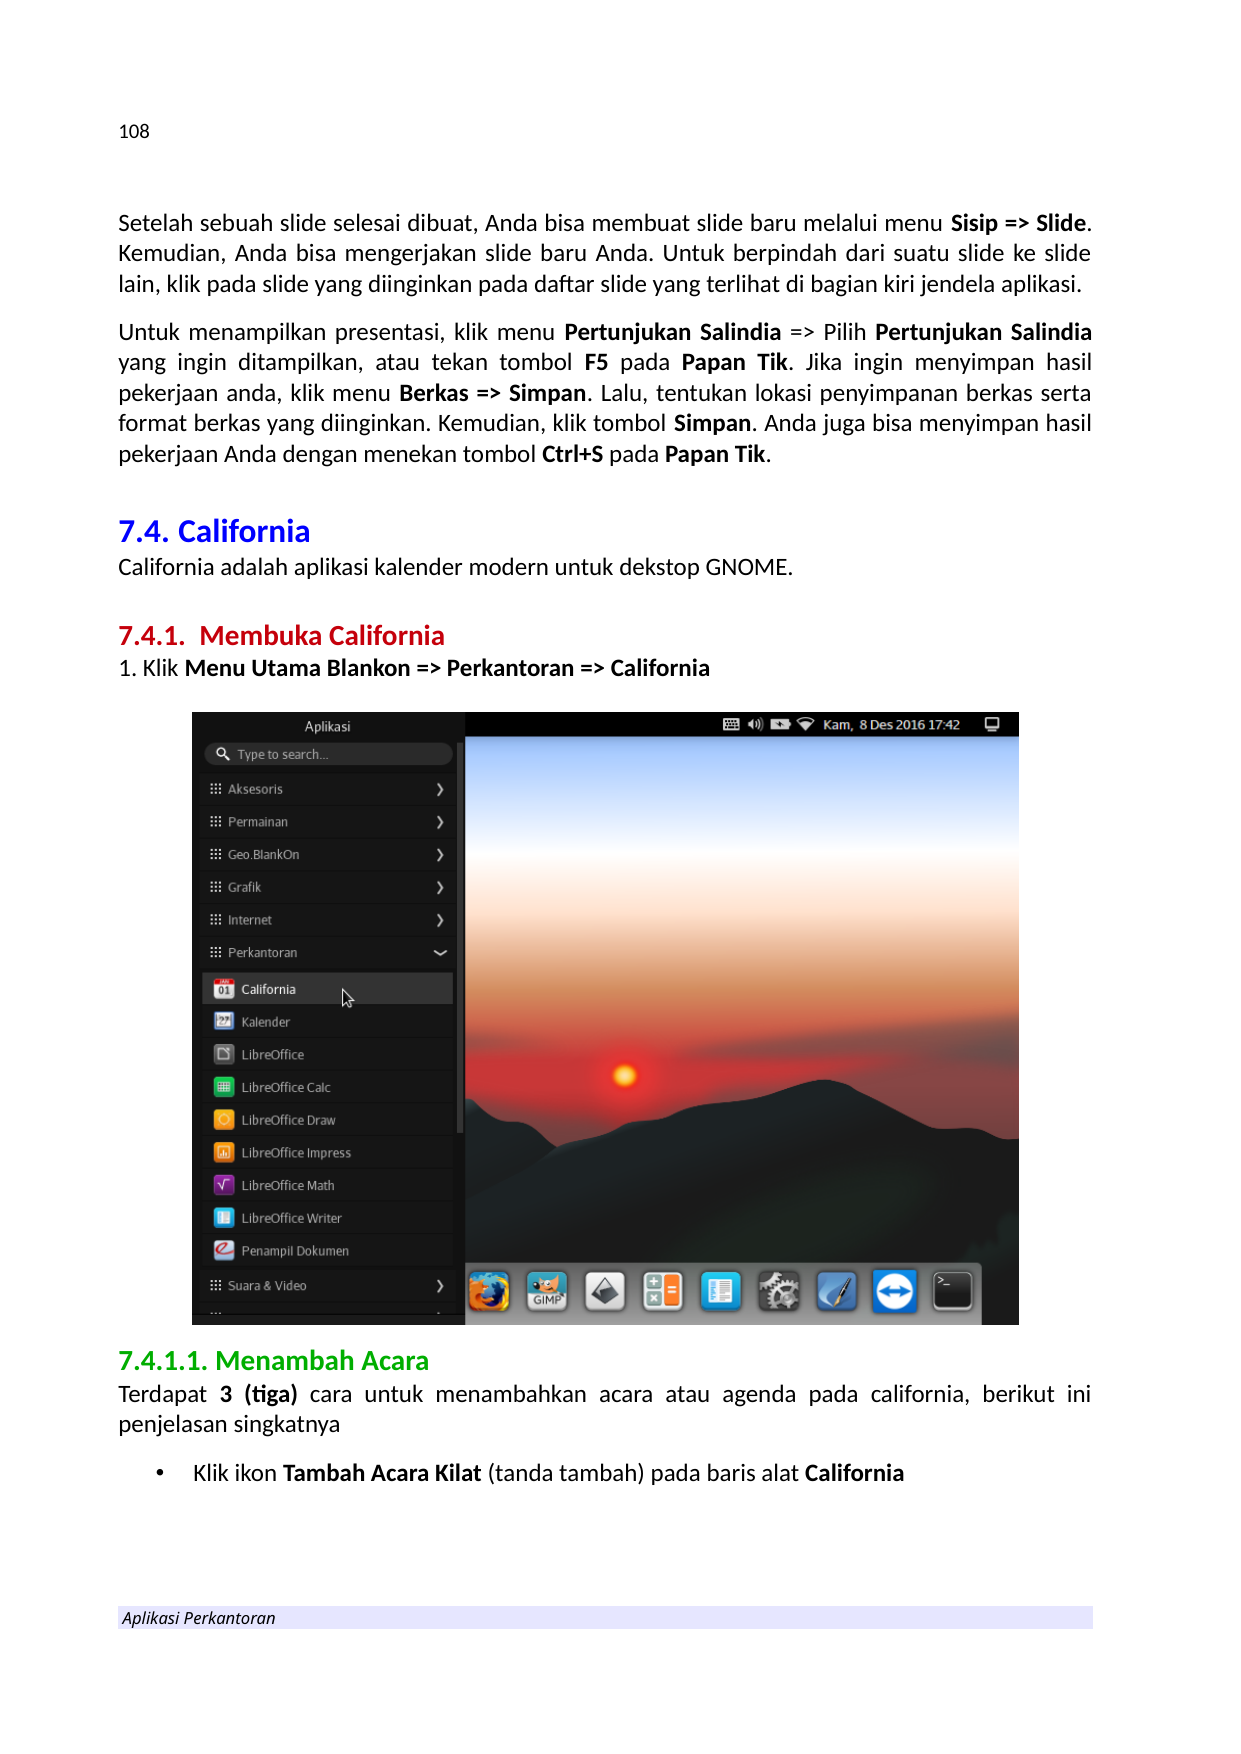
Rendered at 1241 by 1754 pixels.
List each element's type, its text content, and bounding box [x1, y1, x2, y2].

text Terdapat 3 (tiga) cara untuk menambahkan acara atau agenda pada california, berikut ini penjelasan singkatnya [118, 1378, 1093, 1439]
text 1. Klik Menu Utama Blankon => Perkantoran => California [118, 652, 1093, 683]
text Untuk menampilkan presentasi, klik menu Pertunjukan Salindia => Pilih Pertunjukan Salindia yang ingin ditampilkan, atau tekan tombol F5 pada Papan Tik. Jika ingin menyimpan hasil pekerjaan anda, klik menu Berkas => Simpan. Lalu, tentukan lokasi penyimpanan berkas serta format berkas yang diinginkan. Kemudian, klik tombol Simpan. Anda juga bisa menyimpan hasil pekerjaan Anda dengan menekan tombol Ctrl+S pada Papan Tik. [118, 316, 1093, 468]
subtitle Membuka California [118, 617, 1093, 652]
text California adalah aplikasi kalender modern untuk dekstop GNOME. [118, 551, 1093, 581]
list Klik ikon Tambah Acara Kilat (tanda tambah) pada baris alat California [156, 1457, 1093, 1487]
picture [192, 712, 1019, 1325]
subtitle California [118, 510, 1093, 551]
text Setelah sebuah slide selesai dibuat, Anda bisa membuat slide baru melalui menu Sisip => Slide. Kemudian, Anda bisa mengerjakan slide baru Anda. Untuk berpindah dari suatu slide ke slide lain, klik pada slide yang diinginkan pada daftar slide yang terlihat di bagian kiri jendela aplikasi. [118, 207, 1093, 298]
subtitle Menambah Acara [118, 1325, 1093, 1378]
